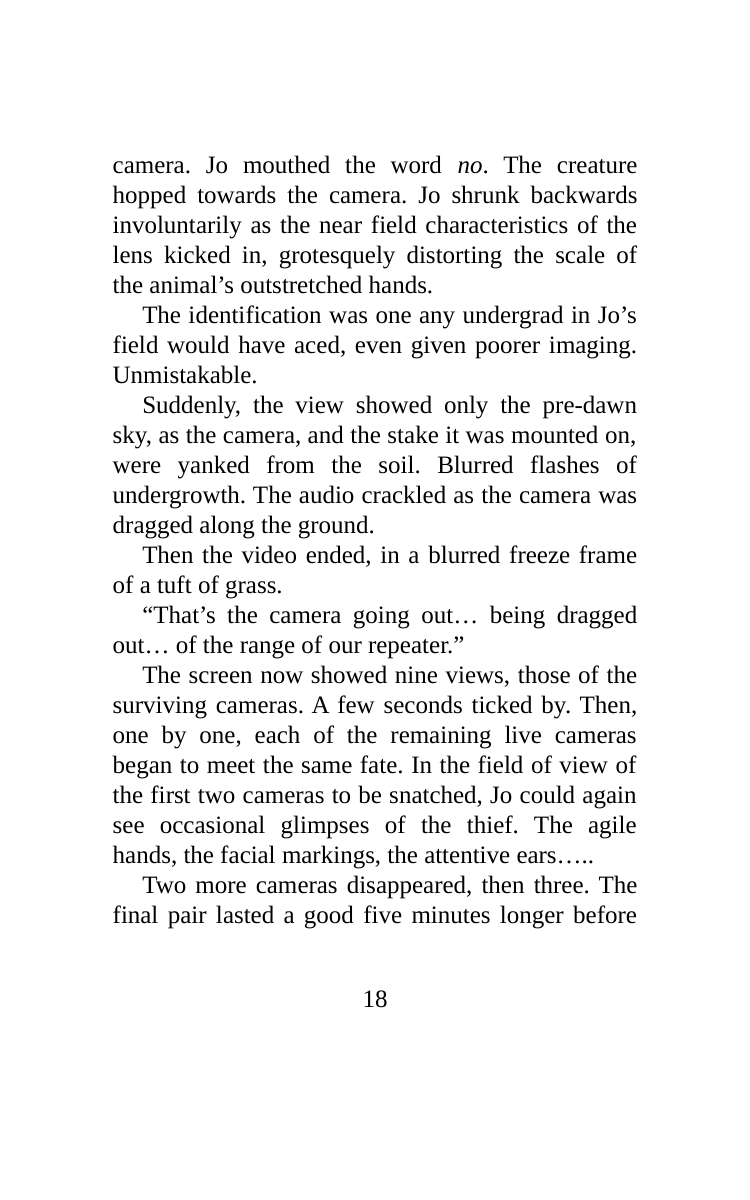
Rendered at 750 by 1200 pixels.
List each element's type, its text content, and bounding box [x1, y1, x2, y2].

text Suddenly, the view showed only the pre-dawn sky, as the camera, and the stake it was mounted on, were yanked from the soil. Blurred flashes of undergrowth. The audio crackled as the camera was dragged along the ground. [112, 390, 637, 540]
text “That’s the camera going out… being dragged out… of the range of our repeater.” [112, 600, 637, 660]
text camera. Jo mouthed the word no. The creature hopped towards the camera. Jo shrunk backwards involuntarily as the near field characteristics of the lens kicked in, grotesquely distorting the scale of the animal’s outstretched hands. [112, 150, 637, 300]
text Then the video ended, in a blurred freeze frame of a tuft of grass. [112, 540, 637, 600]
text The screen now showed nine views, those of the surviving cameras. A few seconds ticked by. Then, one by one, each of the remaining live cameras began to meet the same fate. In the field of view of the first two cameras to be snatched, Jo could again see occasional glimpses of the thief. The agile hands, the facial markings, the attentive ears….. [112, 660, 637, 870]
text Two more cameras disappeared, then three. The final pair lasted a good five minutes longer before [112, 870, 637, 930]
text The identification was one any undergrad in Jo’s field would have aced, even given poorer imaging. Unmistakable. [112, 300, 637, 390]
